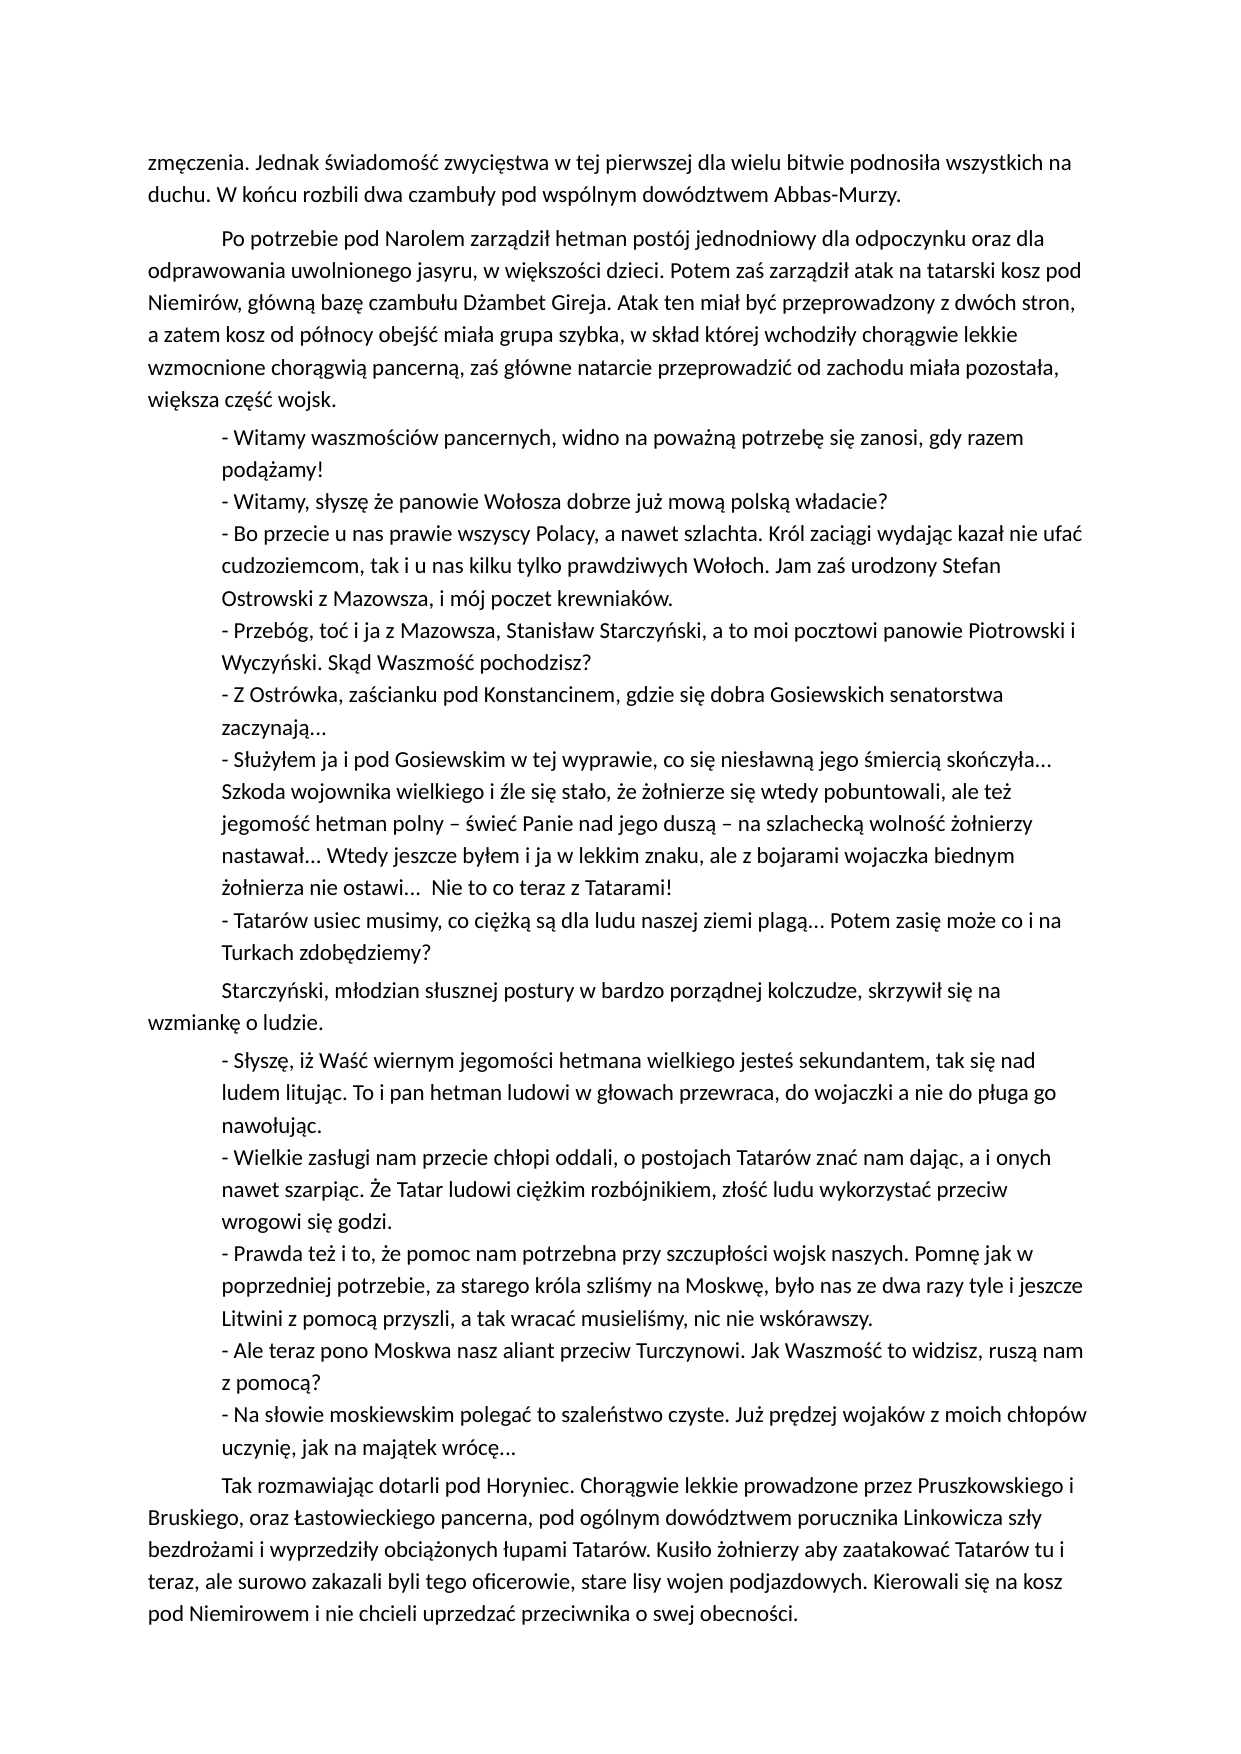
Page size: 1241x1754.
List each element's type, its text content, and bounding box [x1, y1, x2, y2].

text - Na słowie moskiewskim polegać to szaleństwo czyste. Już prędzej wojaków z moich chłopów uczynię, jak na majątek wrócę... [221, 1400, 1093, 1461]
text - Bo przecie u nas prawie wszyscy Polacy, a nawet szlachta. Król zaciągi wydając kazał nie ufać cudzoziemcom, tak i u nas kilku tylko prawdziwych Wołoch. Jam zaś urodzony Stefan Ostrowski z Mazowsza, i mój poczet krewniaków. [221, 519, 1093, 612]
text - Prawda też i to, że pomoc nam potrzebna przy szczupłości wojsk naszych. Pomnę jak w poprzedniej potrzebie, za starego króla szliśmy na Moskwę, było nas ze dwa razy tyle i jeszcze Litwini z pomocą przyszli, a tak wracać musieliśmy, nic nie wskórawszy. [221, 1239, 1093, 1332]
text - Wielkie zasługi nam przecie chłopi oddali, o postojach Tatarów znać nam dając, a i onych nawet szarpiąc. Że Tatar ludowi ciężkim rozbójnikiem, złość ludu wykorzystać przeciw wrogowi się godzi. [221, 1143, 1093, 1235]
text Tak rozmawiając dotarli pod Horyniec. Chorągwie lekkie prowadzone przez Pruszkowskiego i Bruskiego, oraz Łastowieckiego pancerna, pod ogólnym dowództwem porucznika Linkowicza szły bezdrożami i wyprzedziły obciążonych łupami Tatarów. Kusiło żołnierzy aby zaatakować Tatarów tu i teraz, ale surowo zakazali byli tego oficerowie, stare lisy wojen podjazdowych. Kierowali się na kosz pod Niemirowem i nie chcieli uprzedzać przeciwnika o swej obecności. [148, 1471, 1093, 1627]
text Starczyński, młodzian słusznej postury w bardzo porządnej kolczudze, skrzywił się na wzmiankę o ludzie. [148, 976, 1093, 1036]
text - Z Ostrówka, zaścianku pod Konstancinem, gdzie się dobra Gosiewskich senatorstwa zaczynają... [221, 680, 1093, 741]
text - Witamy, słyszę że panowie Wołosza dobrze już mową polską władacie? [221, 487, 1093, 515]
text Po potrzebie pod Narolem zarządził hetman postój jednodniowy dla odpoczynku oraz dla odprawowania uwolnionego jasyru, w większości dzieci. Potem zaś zarządził atak na tatarski kosz pod Niemirów, główną bazę czambułu Dżambet Gireja. Atak ten miał być przeprowadzony z dwóch stron, a zatem kosz od północy obejść miała grupa szybka, w skład której wchodziły chorągwie lekkie wzmocnione chorągwią pancerną, zaś główne natarcie przeprowadzić od zachodu miała pozostała, większa część wojsk. [148, 224, 1093, 413]
text - Słyszę, iż Waść wiernym jegomości hetmana wielkiego jesteś sekundantem, tak się nad ludem litując. To i pan hetman ludowi w głowach przewraca, do wojaczki a nie do pługa go nawołując. [221, 1046, 1093, 1139]
text zmęczenia. Jednak świadomość zwycięstwa w tej pierwszej dla wielu bitwie podnosiła wszystkich na duchu. W końcu rozbili dwa czambuły pod wspólnym dowództwem Abbas-Murzy. [148, 148, 1093, 208]
text - Przebóg, toć i ja z Mazowsza, Stanisław Starczyński, a to moi pocztowi panowie Piotrowski i Wyczyński. Skąd Waszmość pochodzisz? [221, 616, 1093, 676]
text - Służyłem ja i pod Gosiewskim w tej wyprawie, co się niesławną jego śmiercią skończyła... Szkoda wojownika wielkiego i źle się stało, że żołnierze się wtedy pobuntowali, ale też jegomość hetman polny – świeć Panie nad jego duszą – na szlachecką wolność żołnierzy nastawał... Wtedy jeszcze byłem i ja w lekkim znaku, ale z bojarami wojaczka biednym żołnierza nie ostawi... Nie to co teraz z Tatarami! [221, 745, 1093, 902]
text - Witamy waszmościów pancernych, widno na poważną potrzebę się zanosi, gdy razem podążamy! [221, 423, 1093, 483]
text - Ale teraz pono Moskwa nasz aliant przeciw Turczynowi. Jak Waszmość to widzisz, ruszą nam z pomocą? [221, 1336, 1093, 1396]
text - Tatarów usiec musimy, co ciężką są dla ludu naszej ziemi plagą... Potem zasię może co i na Turkach zdobędziemy? [221, 906, 1093, 966]
